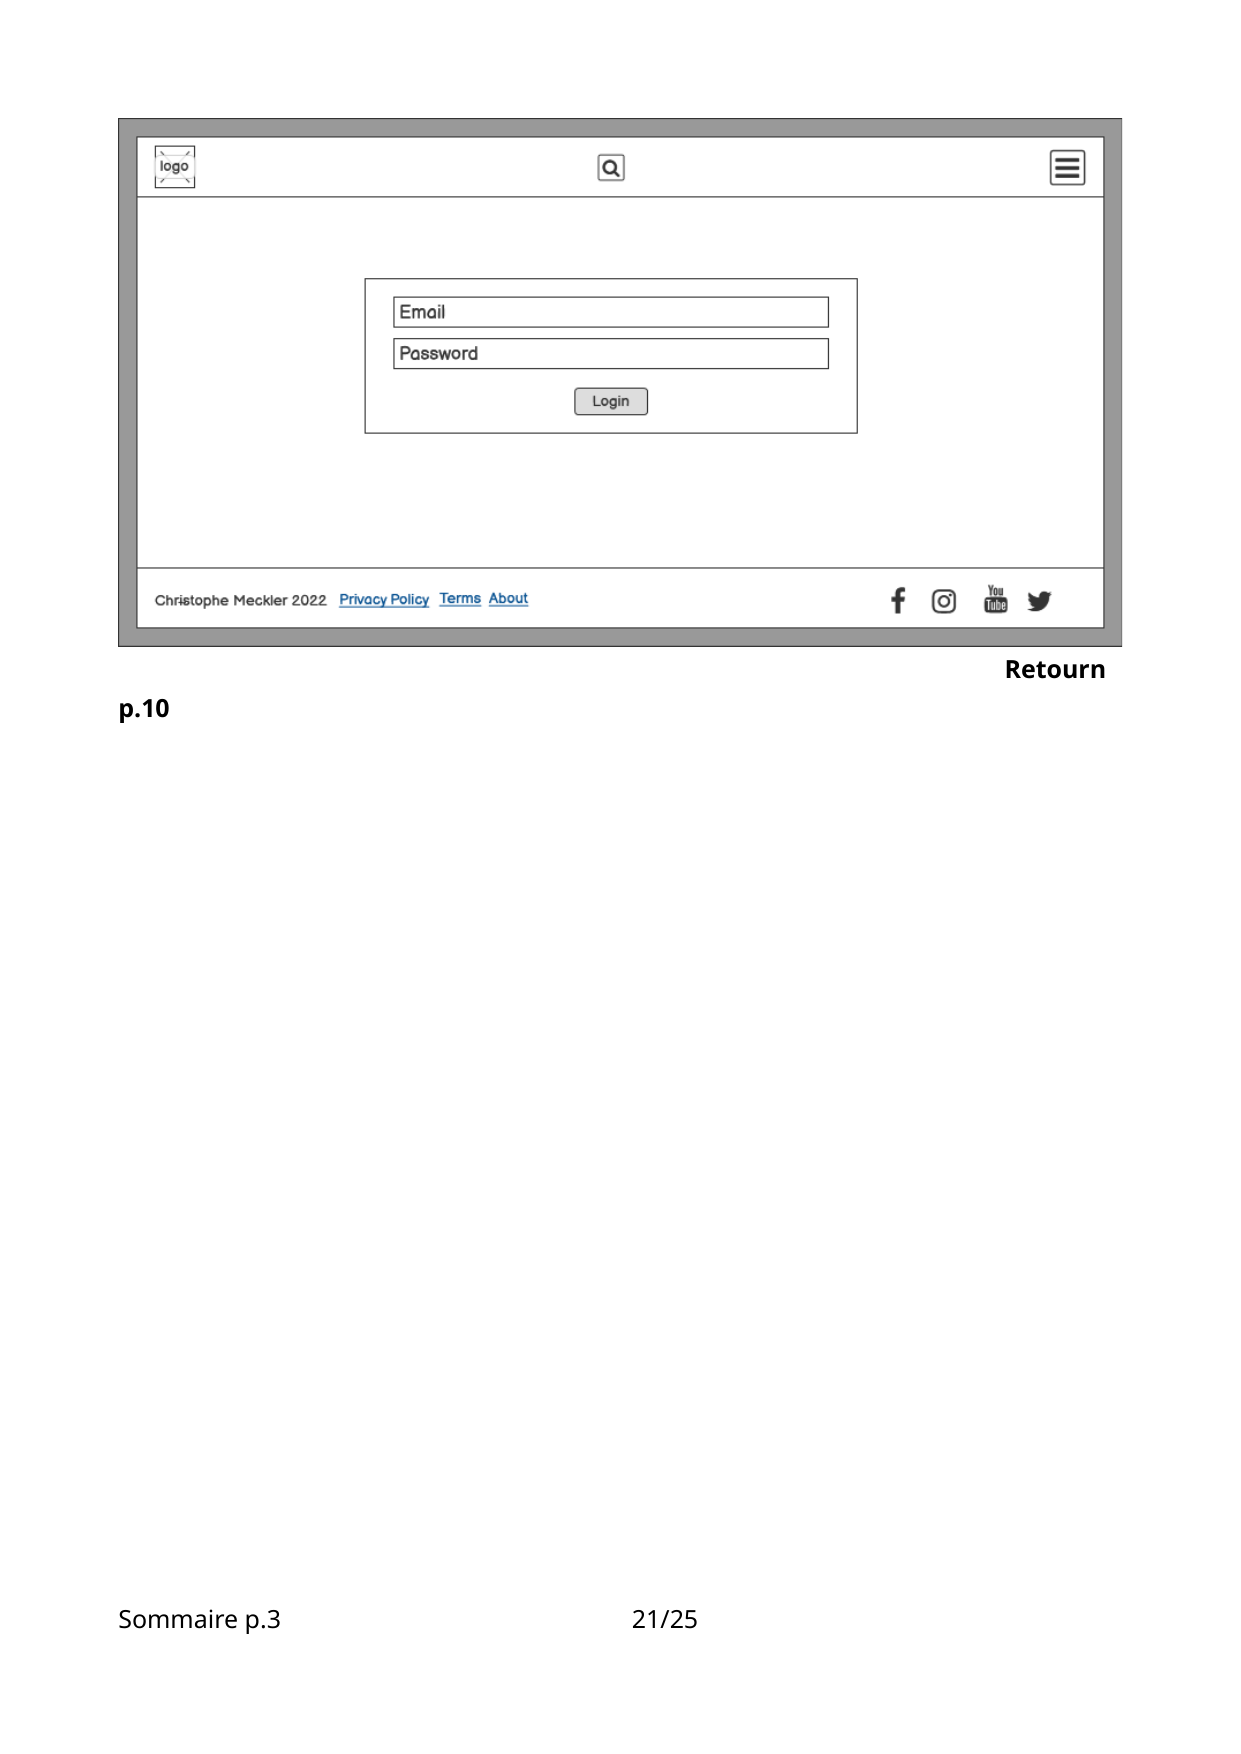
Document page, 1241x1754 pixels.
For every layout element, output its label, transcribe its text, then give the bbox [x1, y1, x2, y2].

picture [118, 118, 1123, 647]
text Retourn p.8 [118, 647, 1122, 725]
